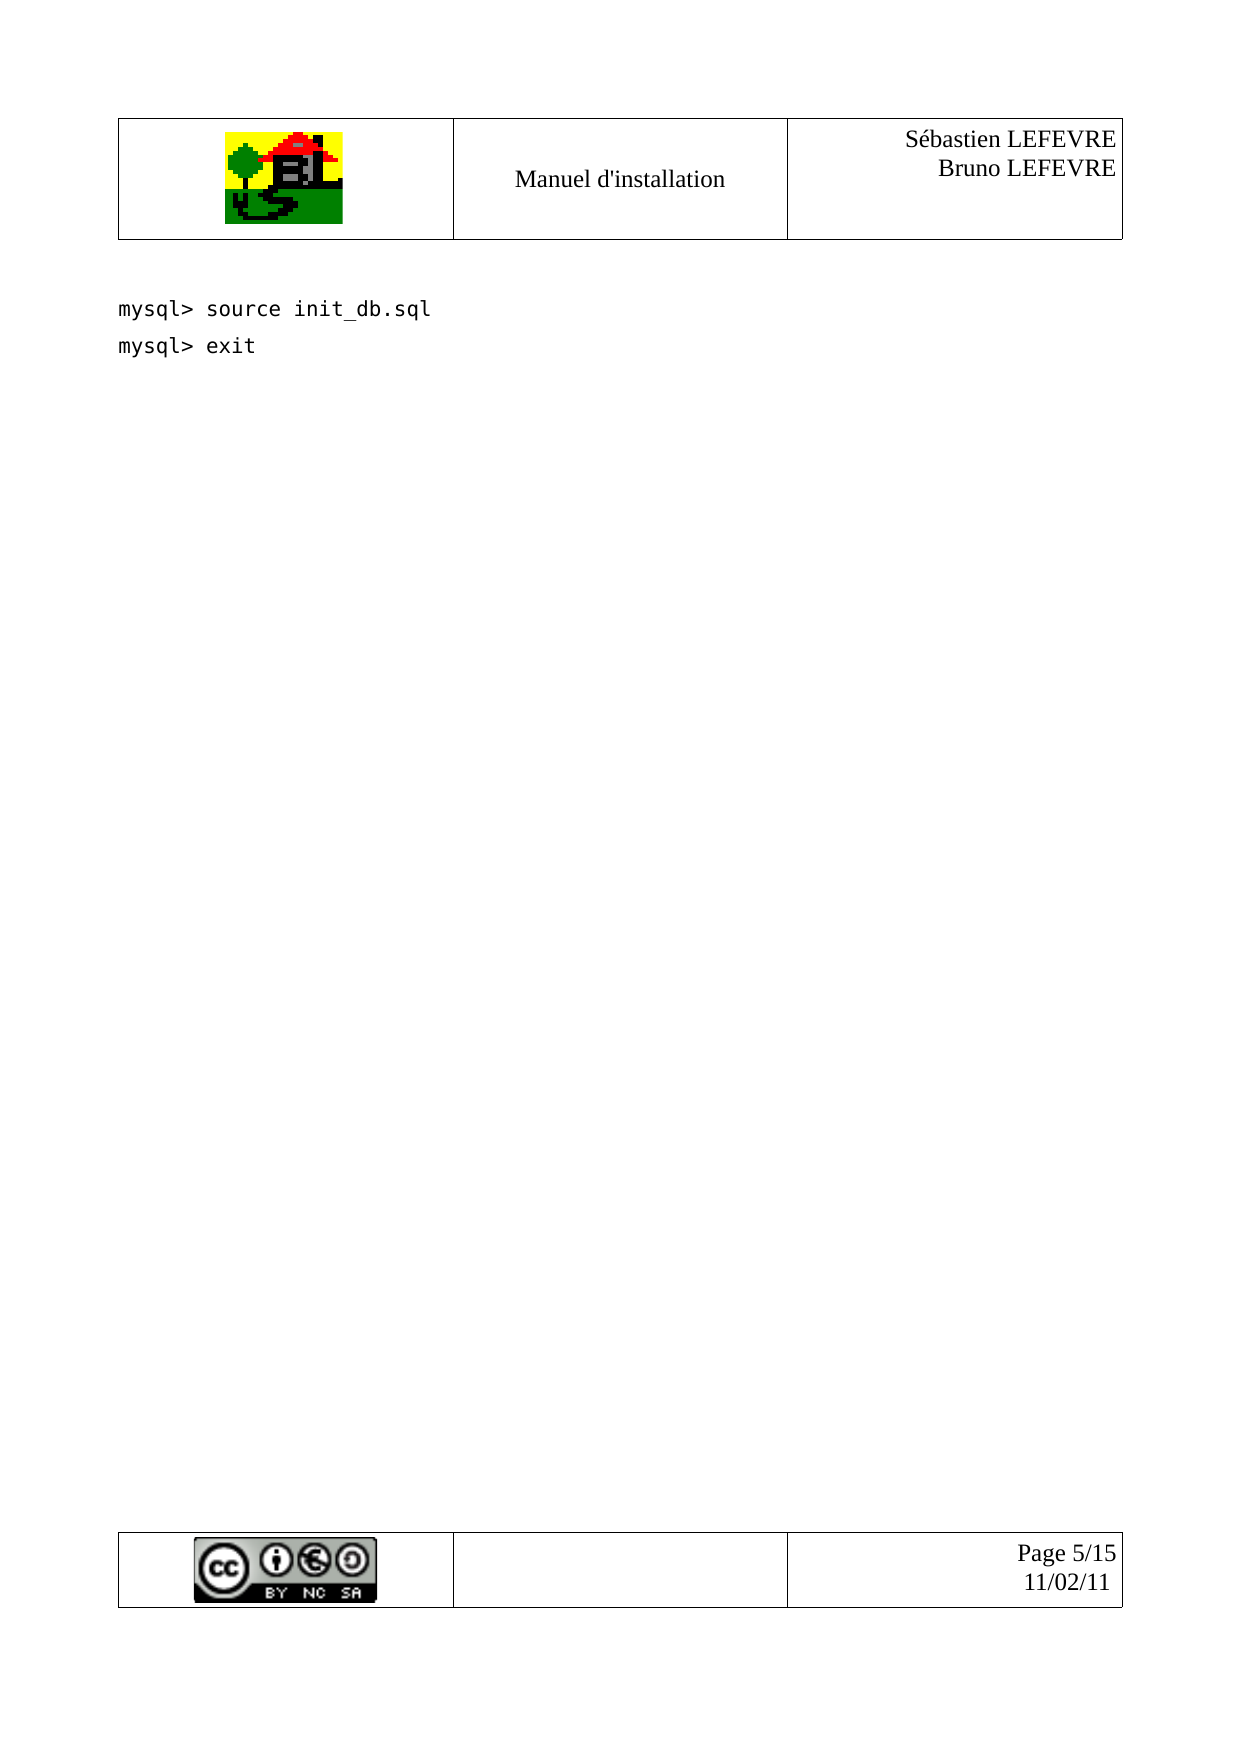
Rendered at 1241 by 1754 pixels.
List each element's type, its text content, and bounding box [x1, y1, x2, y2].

text mysql> source init_db.sql [118, 297, 1122, 322]
picture [225, 132, 343, 224]
picture [193, 1537, 378, 1603]
text mysql> exit [118, 334, 1122, 358]
